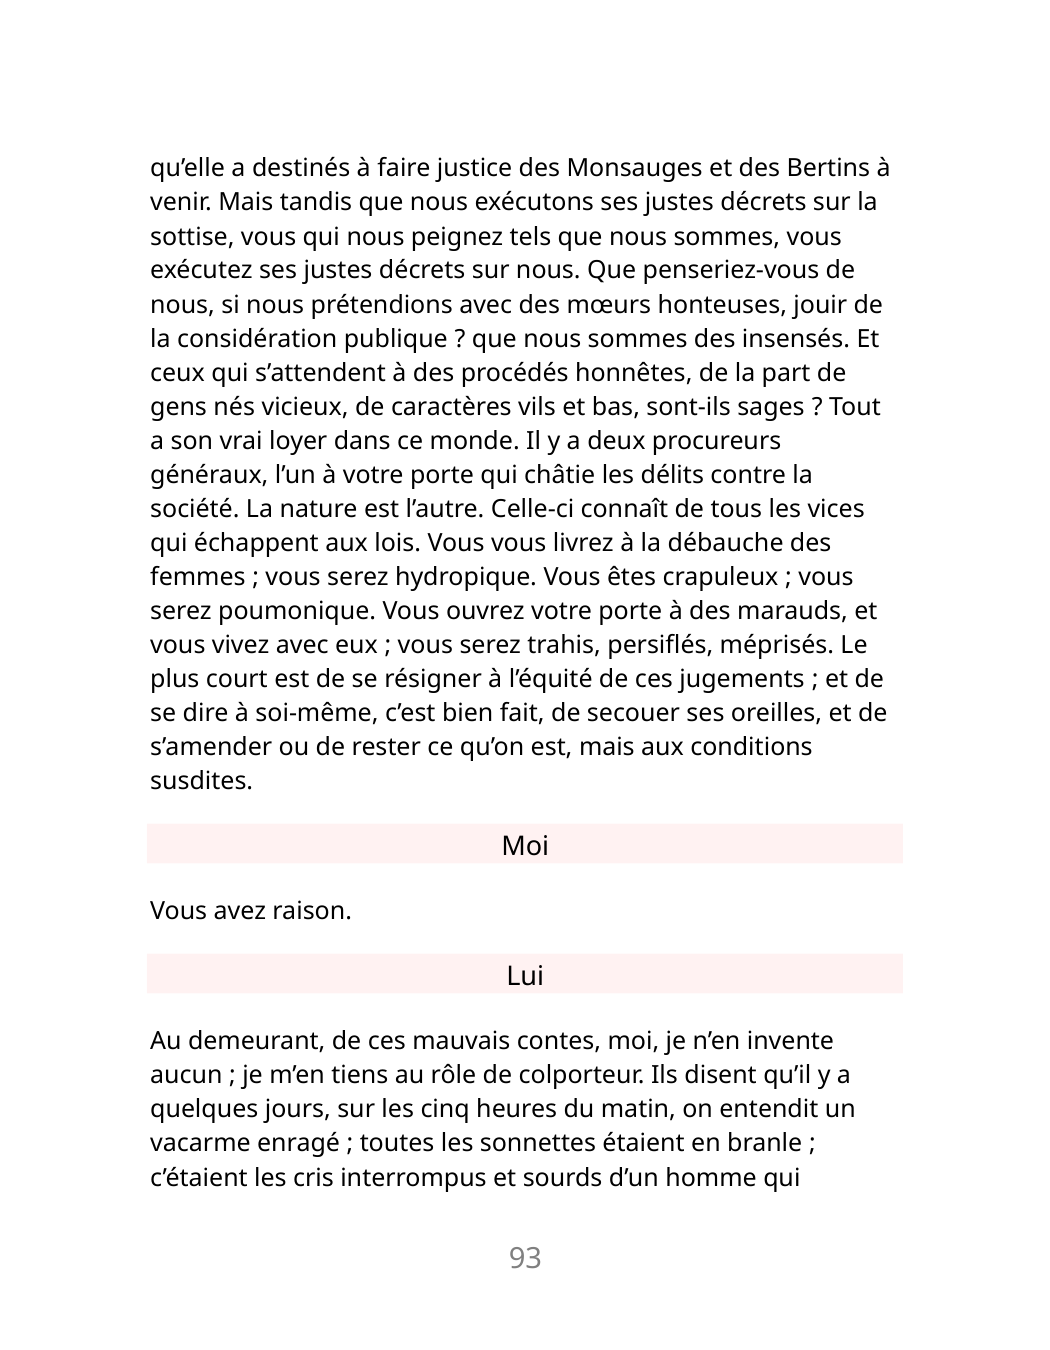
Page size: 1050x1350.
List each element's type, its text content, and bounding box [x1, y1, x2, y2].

text Moi [147, 824, 903, 863]
text qu’elle a destinés à faire justice des Monsauges et des Bertins à venir. Mais tandis que nous exécutons ses justes décrets sur la sottise, vous qui nous peignez tels que nous sommes, vous exécutez ses justes décrets sur nous. Que penseriez-vous de nous, si nous prétendions avec des mœurs honteuses, jouir de la considération publique ? que nous sommes des insensés. Et ceux qui s’attendent à des procédés honnêtes, de la part de gens nés vicieux, de caractères vils et bas, sont-ils sages ? Tout a son vrai loyer dans ce monde. Il y a deux procureurs généraux, l’un à votre porte qui châtie les délits contre la société. La nature est l’autre. Celle-ci connaît de tous les vices qui échappent aux lois. Vous vous livrez à la débauche des femmes ; vous serez hydropique. Vous êtes crapuleux ; vous serez poumonique. Vous ouvrez votre porte à des marauds, et vous vivez avec eux ; vous serez trahis, persiflés, méprisés. Le plus court est de se résigner à l’équité de ces jugements ; et de se dire à soi-même, c’est bien fait, de secouer ses oreilles, et de s’amender ou de rester ce qu’on est, mais aux conditions susdites. [150, 150, 900, 797]
text Vous avez raison. [150, 893, 900, 927]
text Au demeurant, de ces mauvais contes, moi, je n’en invente aucun ; je m’en tiens au rôle de colporteur. Ils disent qu’il y a quelques jours, sur les cinq heures du matin, on entendit un vacarme enragé ; toutes les sonnettes étaient en branle ; c’étaient les cris interrompus et sourds d’un homme qui [150, 1023, 900, 1193]
text Lui [147, 954, 903, 993]
